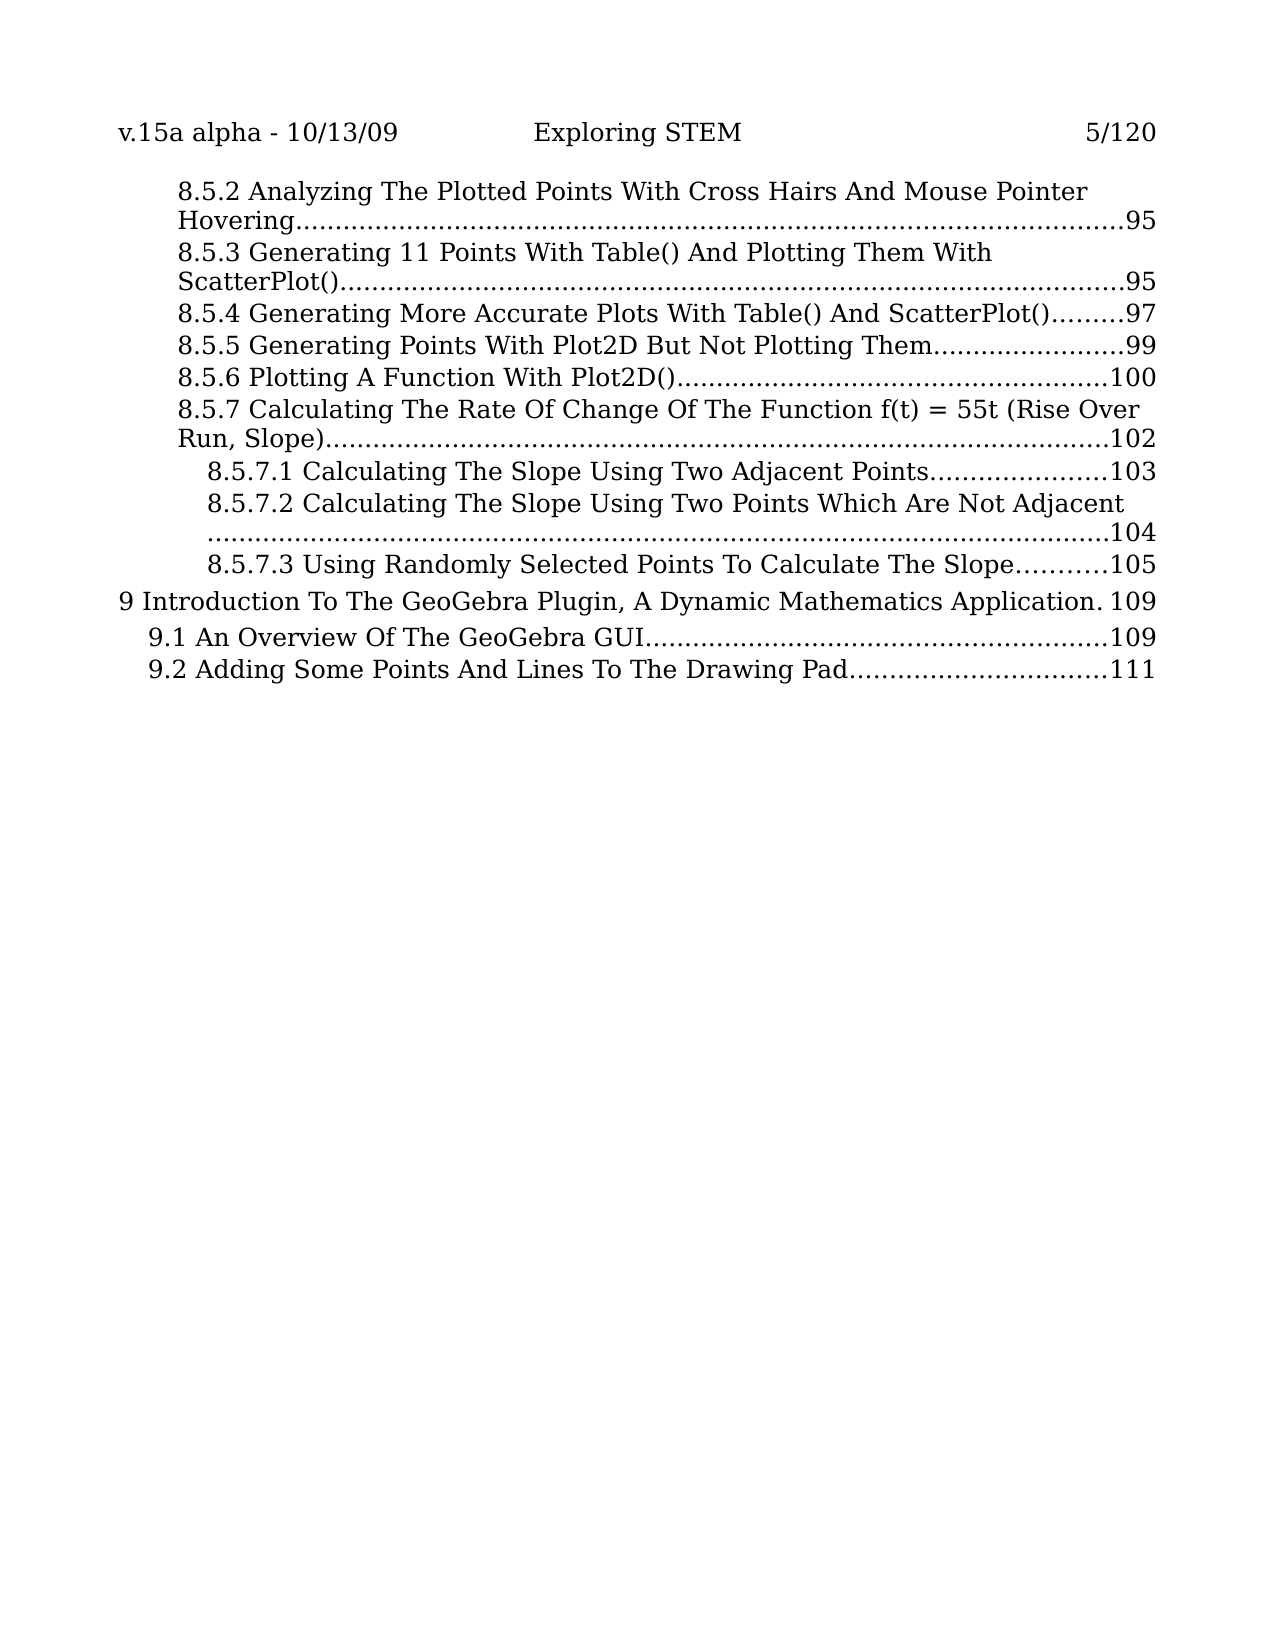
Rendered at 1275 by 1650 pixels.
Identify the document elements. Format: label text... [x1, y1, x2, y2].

text 8.5.2 Analyzing The Plotted Points With Cross Hairs And Mouse Pointer Hovering 95 [177, 177, 1157, 235]
text 9 Introduction To The GeoGebra Plugin, A Dynamic Mathematics Application 109 [118, 587, 1157, 616]
text 8.5.3 Generating 11 Points With Table() And Plotting Them With ScatterPlot() 95 [177, 238, 1157, 296]
text 8.5.6 Plotting A Function With Plot2D() 100 [177, 363, 1157, 393]
text 8.5.7.1 Calculating The Slope Using Two Adjacent Points 103 [207, 457, 1157, 486]
text 8.5.7.2 Calculating The Slope Using Two Points Which Are Not Adjacent 104 [207, 489, 1157, 547]
text 8.5.4 Generating More Accurate Plots With Table() And ScatterPlot() 97 [177, 299, 1157, 328]
text 9.2 Adding Some Points And Lines To The Drawing Pad 111 [148, 656, 1157, 685]
text 8.5.7 Calculating The Rate Of Change Of The Function f(t) = 55t (Rise Over Run, Slope) 102 [177, 396, 1157, 454]
text 8.5.7.3 Using Randomly Selected Points To Calculate The Slope 105 [207, 550, 1157, 579]
text 9.1 An Overview Of The GeoGebra GUI 109 [148, 623, 1157, 653]
text 8.5.5 Generating Points With Plot2D But Not Plotting Them 99 [177, 331, 1157, 361]
